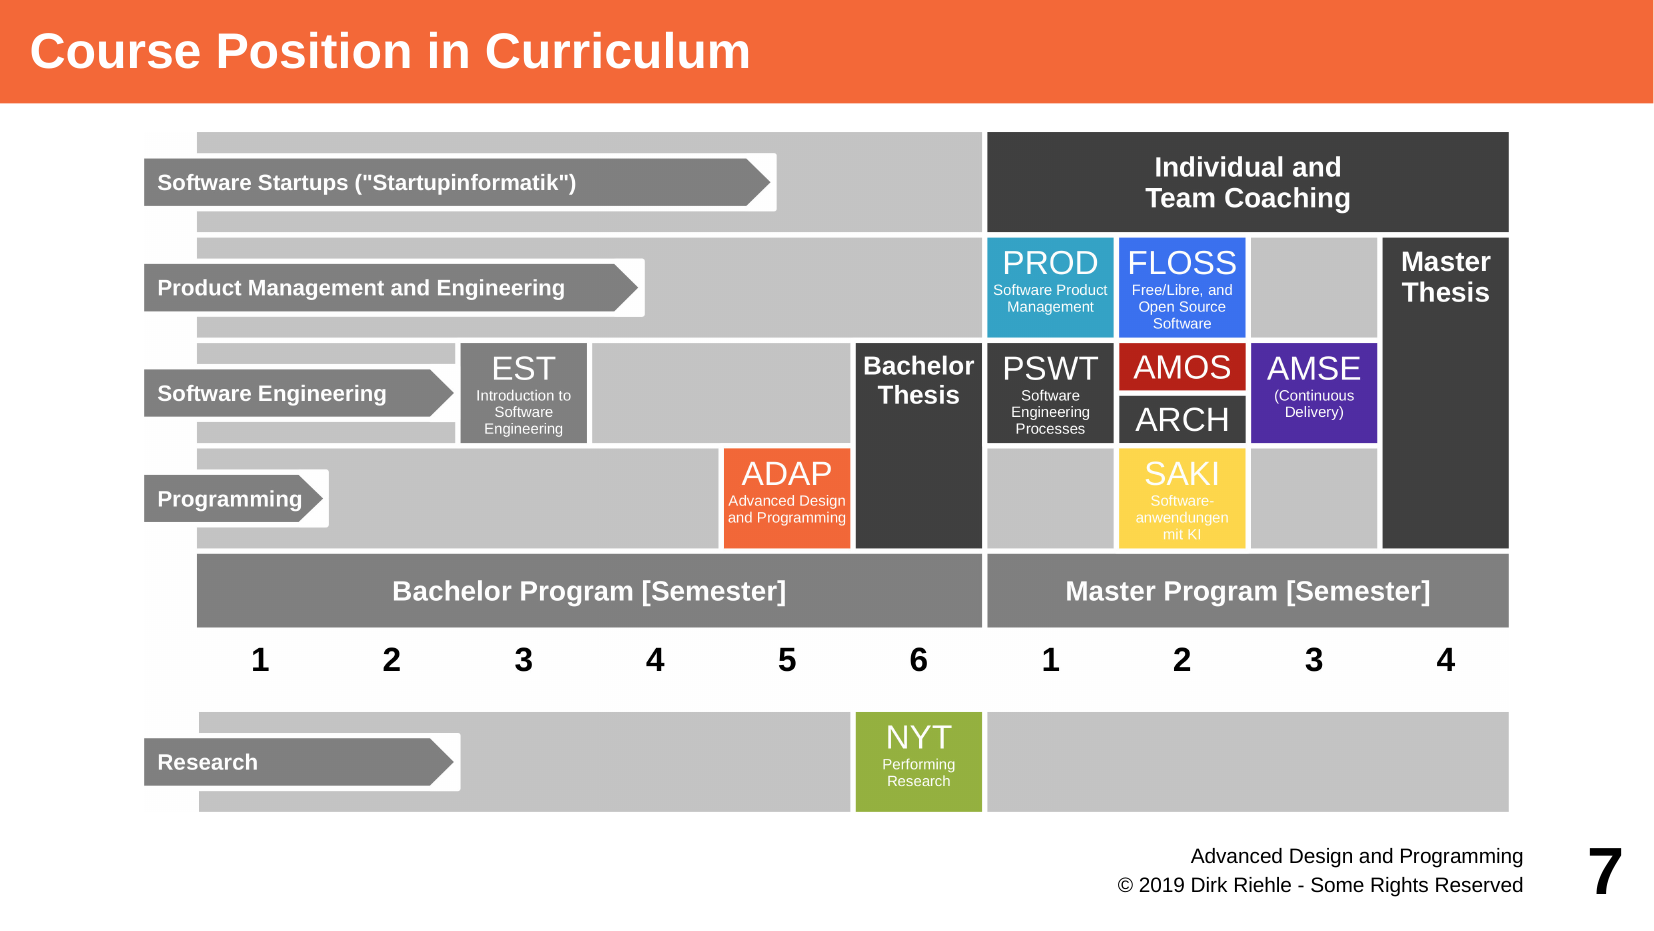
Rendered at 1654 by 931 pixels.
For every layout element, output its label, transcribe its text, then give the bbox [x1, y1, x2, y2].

title Course Position in Curriculum [0, 0, 1654, 104]
picture [144, 132, 1509, 813]
